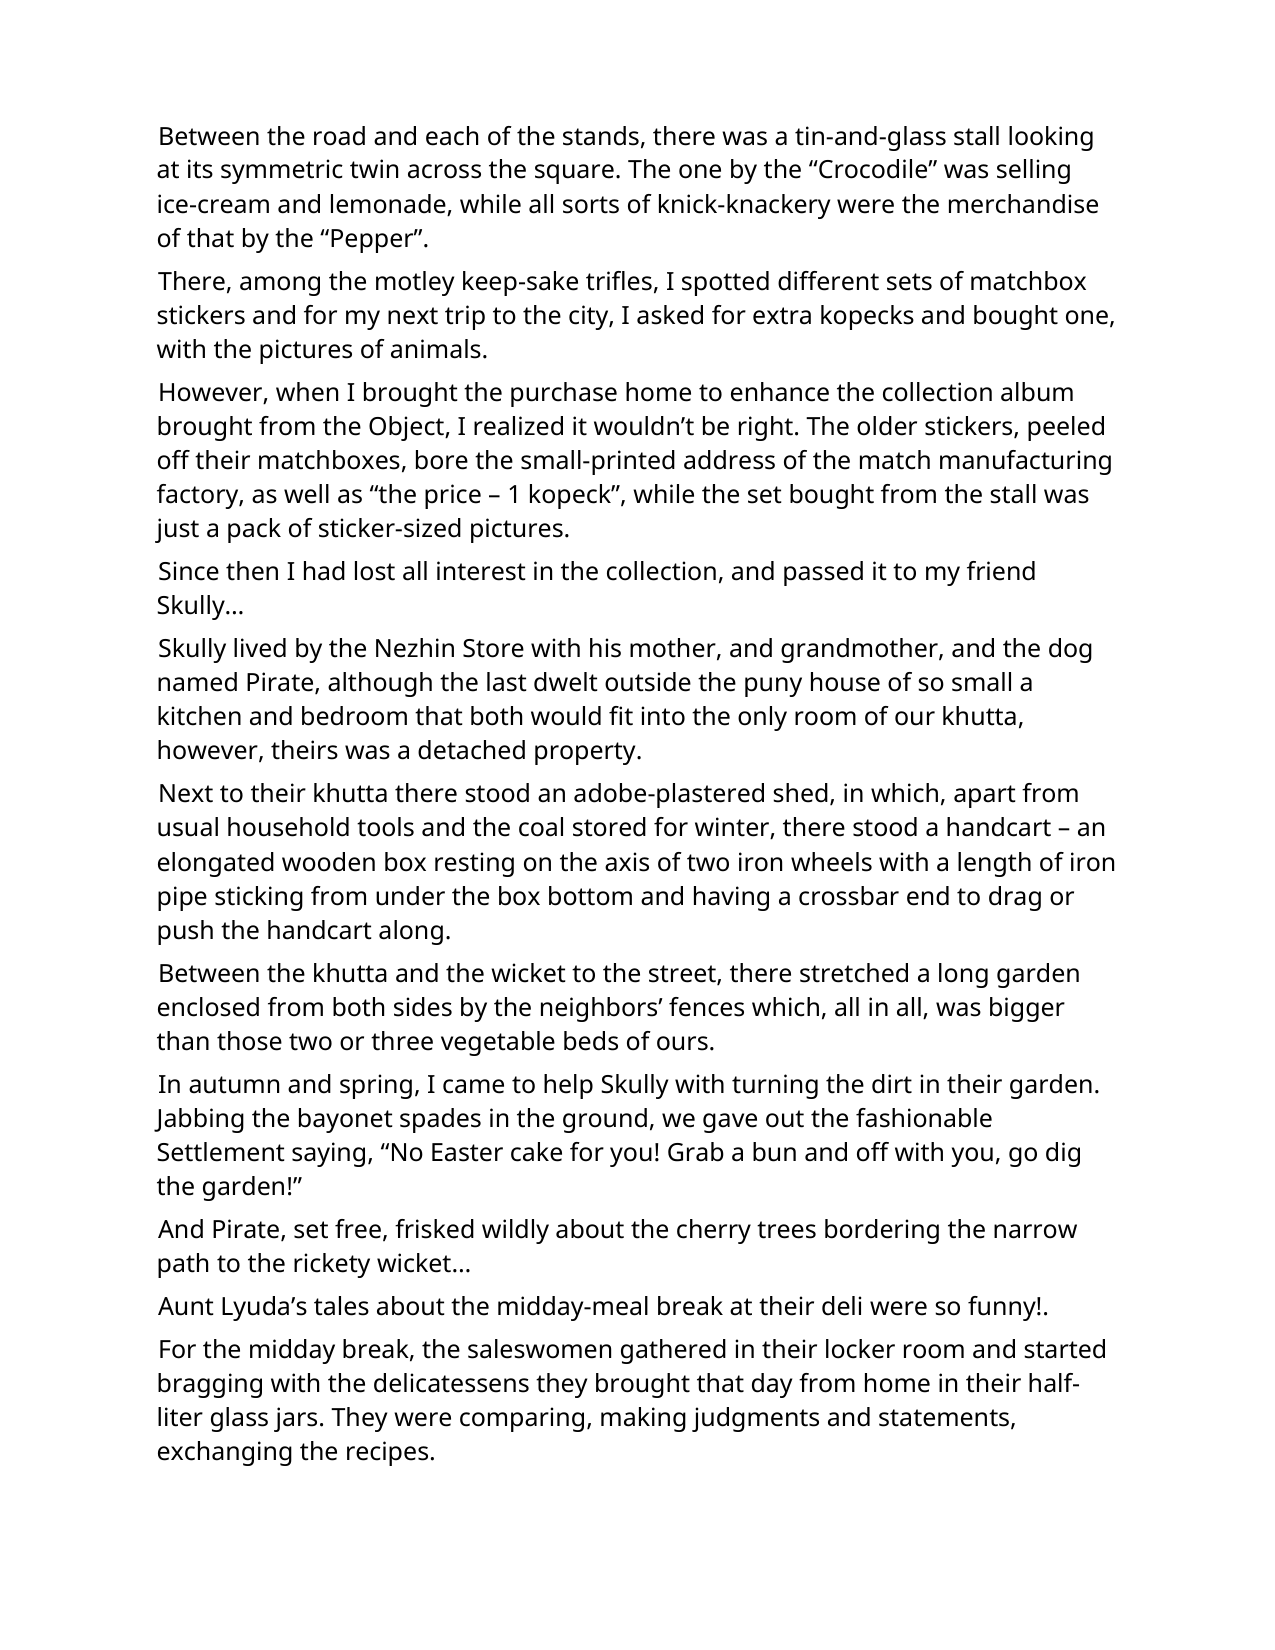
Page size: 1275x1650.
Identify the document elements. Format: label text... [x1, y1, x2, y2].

text Between the khutta and the wicket to the street, there stretched a long garden enclosed from both sides by the neighbors’ fences which, all in all, was bigger than those two or three vegetable beds of ours. [156, 955, 1118, 1057]
text Since then I had lost all interest in the collection, and passed it to my friend Skully… [156, 554, 1118, 622]
text Next to their khutta there stood an adobe-plastered shed, in which, apart from usual household tools and the coal stored for winter, there stood a handcart – an elongated wooden box resting on the axis of two iron wheels with a length of iron pipe sticking from under the box bottom and having a crossbar end to drag or push the handcart along. [156, 776, 1118, 946]
text In autumn and spring, I came to help Skully with turning the dirt in their garden. Jabbing the bayonet spades in the ground, we gave out the fashionable Settlement saying, “No Easter cake for you! Grab a bun and off with you, go dig the garden!” [156, 1066, 1118, 1203]
text Between the road and each of the stands, there was a tin-and-glass stall looking at its symmetric twin across the square. The one by the “Crocodile” was selling ice-cream and lemonade, while all sorts of knick-knackery were the merchandise of that by the “Pepper”. [156, 118, 1118, 254]
text Skully lived by the Nezhin Store with his mother, and grandmother, and the dog named Pirate, although the last dwelt outside the puny house of so small a kitchen and bedroom that both would fit into the only room of our khutta, however, theirs was a detached property. [156, 631, 1118, 767]
text For the midday break, the saleswomen gathered in their locker room and started bragging with the delicatessens they brought that day from home in their half-liter glass jars. They were comparing, making judgments and statements, exchanging the recipes. [156, 1332, 1118, 1468]
text There, among the motley keep-sake trifles, I spotted different sets of matchbox stickers and for my next trip to the city, I asked for extra kopecks and bought one, with the pictures of animals. [156, 263, 1118, 366]
text And Pirate, set free, frisked wildly about the cherry trees bordering the narrow path to the rickety wicket… [156, 1212, 1118, 1280]
text However, when I brought the purchase home to enhance the collection album brought from the Object, I realized it wouldn’t be right. The older stickers, peeled off their matchboxes, bore the small-printed address of the match manufacturing factory, as well as “the price – 1 kopeck”, while the set bought from the stall was just a pack of sticker-sized pictures. [156, 374, 1118, 545]
text Aunt Lyuda’s tales about the midday-meal break at their deli were so funny!. [156, 1289, 1118, 1323]
